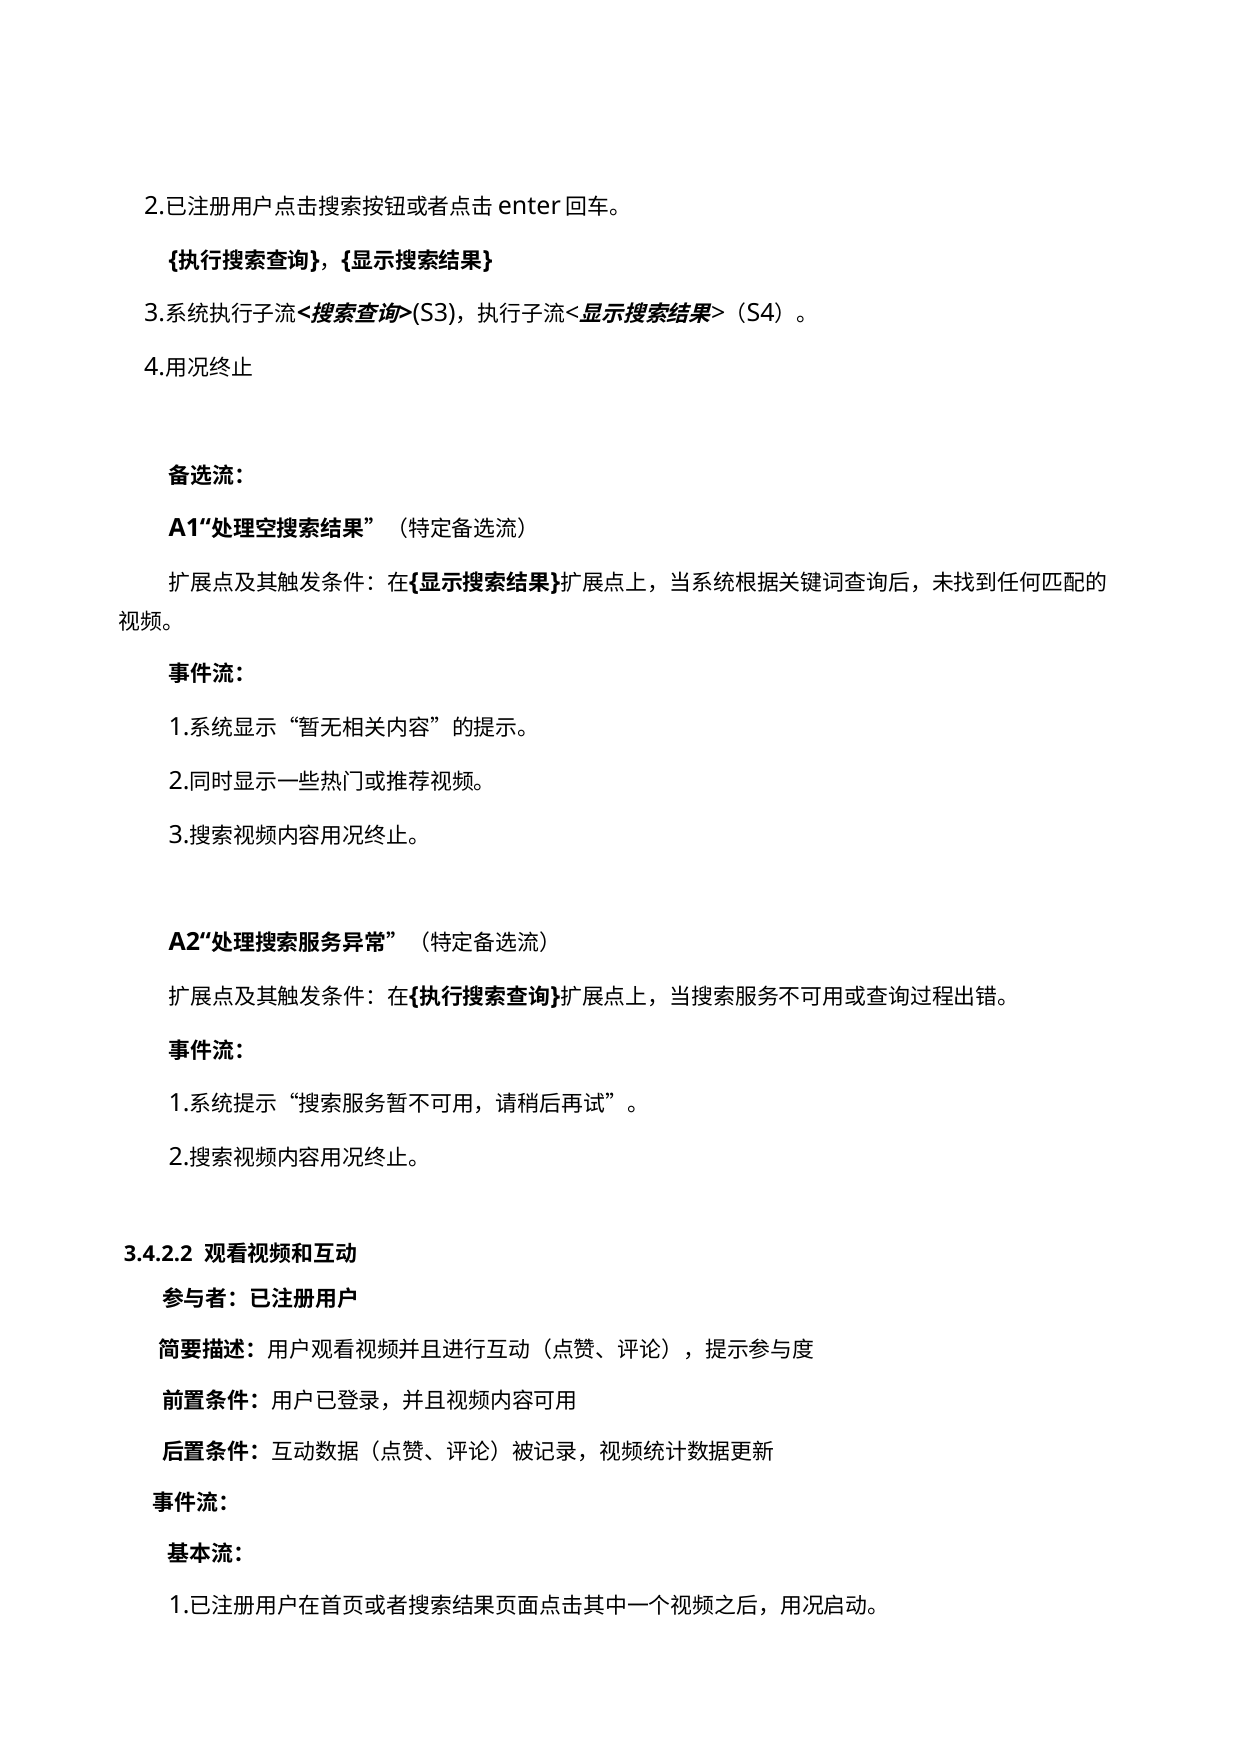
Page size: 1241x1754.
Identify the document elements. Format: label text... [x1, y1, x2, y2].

text 事件流： [118, 1484, 1122, 1516]
text 1.系统提示“搜索服务暂不可用，请稍后再试”。 [118, 1085, 1122, 1119]
text 基本流： [118, 1536, 1122, 1567]
text 1.已注册用户在首页或者搜索结果页面点击其中一个视频之后，用况启动。 [118, 1587, 1122, 1621]
text 3.搜索视频内容用况终止。 [118, 816, 1122, 850]
text 2.同时显示一些热门或推荐视频。 [118, 762, 1122, 797]
text A1“处理空搜索结果”（特定备选流）​​ [118, 510, 1122, 544]
text 备选流​​： [118, 456, 1122, 490]
text 前置条件：用户已登录，并且视频内容可用 [118, 1383, 1122, 1414]
subtitle 观看视频和互动 [118, 1236, 1122, 1268]
text 扩展点及其触发条件：在{显示搜索结果}扩展点上，当系统根据关键词查询后，未找到任何匹配的视频。 [118, 564, 1122, 636]
list 4.用况终止 [118, 349, 1122, 383]
list 3.系统执行子流<搜索查询>(S3)，执行子流<显示搜索结果>（S4）。 [118, 295, 1122, 329]
text 1.系统显示“暂无相关内容”的提示。 [118, 709, 1122, 743]
text 参与者：已注册用户 [118, 1281, 1122, 1313]
text A2“处理搜索服务异常”（特定备选流）​​ [118, 924, 1122, 958]
text 事件流：​​ [118, 1031, 1122, 1065]
text 简要描述：用户观看视频并且进行互动（点赞、评论），提示参与度 [118, 1332, 1122, 1363]
text {执行搜索查询}，{显示搜索结果} [118, 241, 1122, 275]
list 2.已注册用户点击搜索按钮或者点击enter回车。 [118, 188, 1122, 222]
text 2.搜索视频内容用况终止。 [118, 1139, 1122, 1173]
text 扩展点及其触发条件：在{执行搜索查询}扩展点上，当搜索服务不可用或查询过程出错。 [118, 977, 1122, 1012]
text 事件流：​​ [118, 655, 1122, 689]
text 后置条件：互动数据（点赞、评论）被记录，视频统计数据更新 [118, 1434, 1122, 1465]
